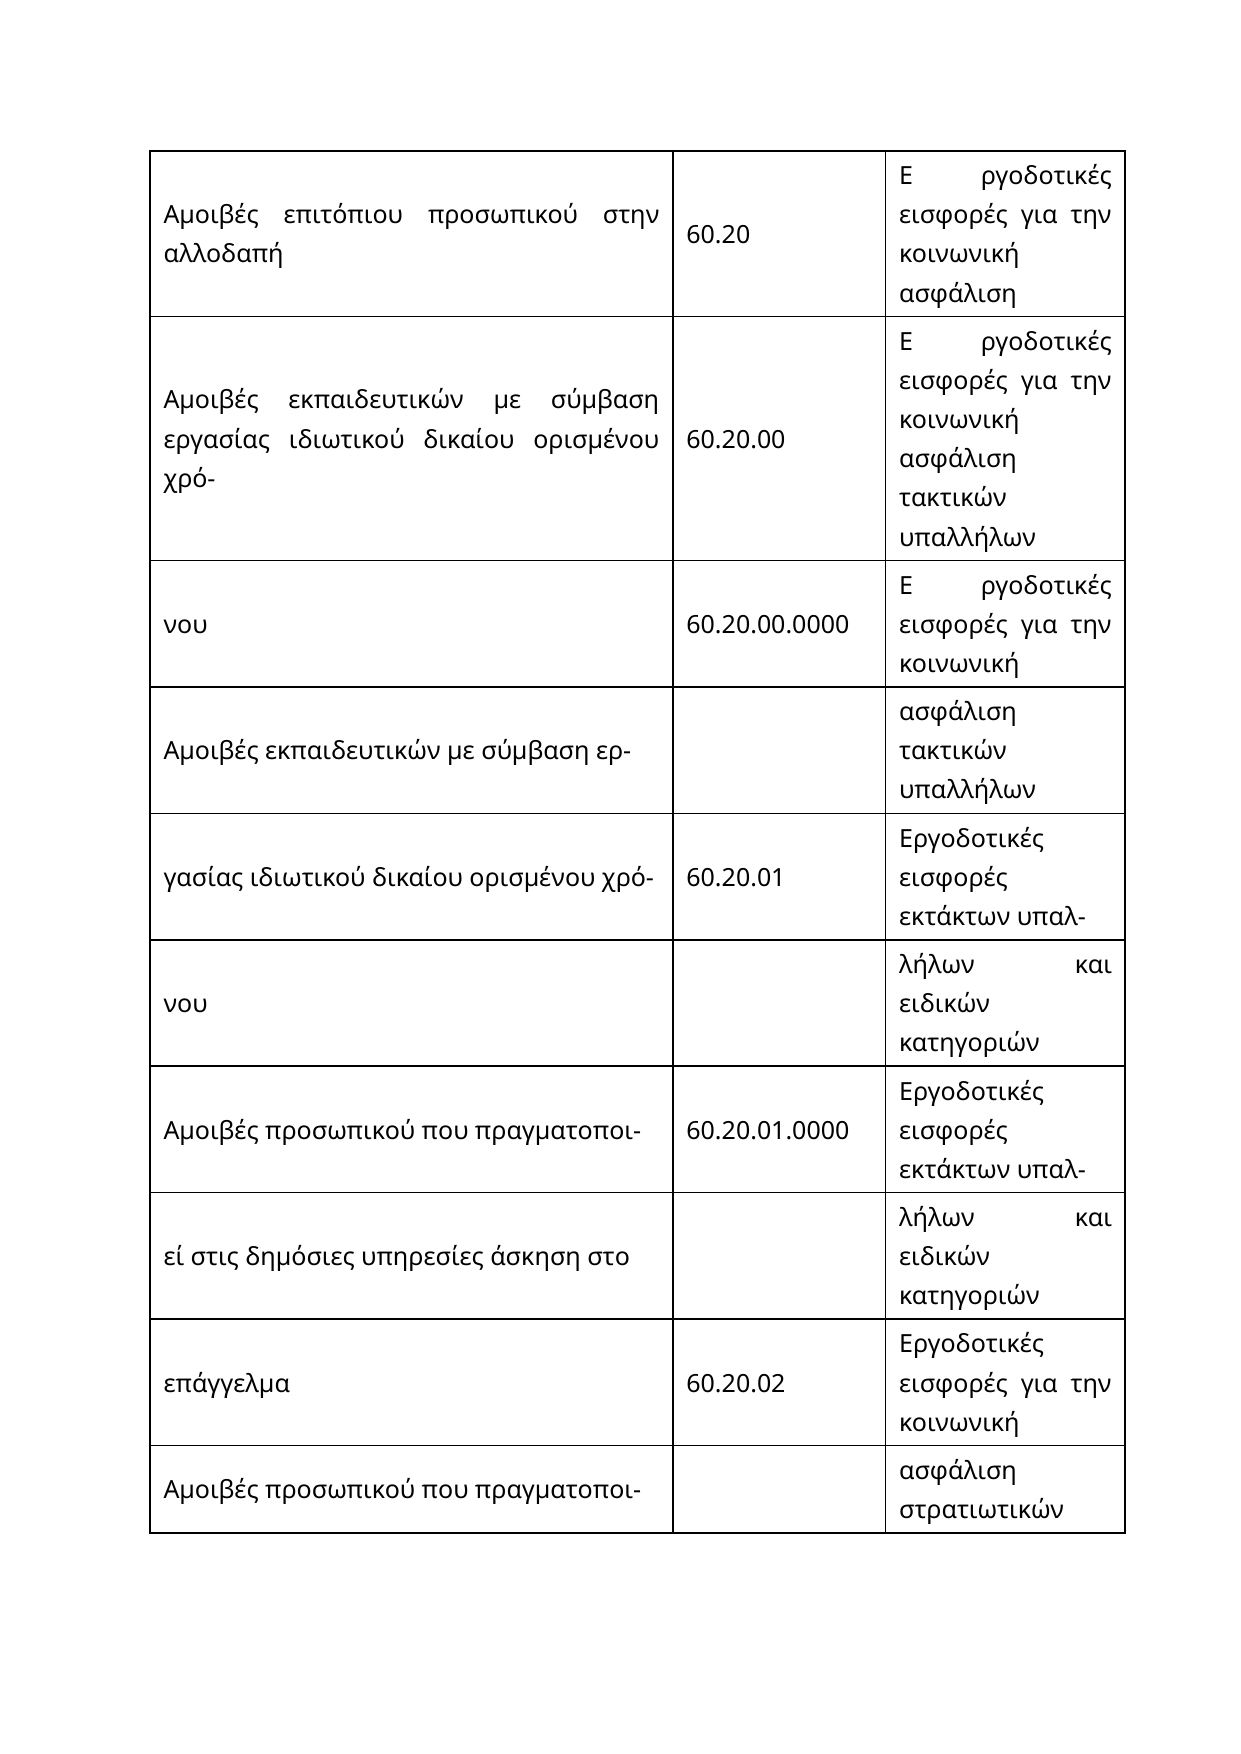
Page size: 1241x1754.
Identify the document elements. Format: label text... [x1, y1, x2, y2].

table_cell [674, 688, 885, 812]
table_cell Ε ργοδοτικές εισφορές για την κοινωνική ασφάλιση τακτικών υπαλλήλων [886, 317, 1124, 559]
table_cell Αμοιβές επιτόπιου προσωπικού στην αλλοδαπή [151, 152, 672, 316]
table_cell ασφάλιση στρατιωτικών [886, 1446, 1124, 1532]
table_cell Ε ργοδοτικές εισφορές για την κοινωνική [886, 561, 1124, 686]
table_cell [674, 941, 885, 1065]
table_cell Αμοιβές εκπαιδευτικών με σύμβαση ερ- [151, 688, 672, 812]
table_cell 60.20.00 [674, 317, 885, 559]
table_cell Αμοιβές προσωπικού που πραγματοποι- [151, 1067, 672, 1192]
table_cell νου [151, 941, 672, 1065]
table_cell εί στις δημόσιες υπηρεσίες άσκηση στο [151, 1193, 672, 1318]
table_cell 60.20.00.0000 [674, 561, 885, 686]
table_cell 60.20.01 [674, 814, 885, 939]
table_cell [674, 1446, 885, 1532]
table_cell Αμοιβές προσωπικού που πραγματοποι- [151, 1446, 672, 1532]
table_cell λήλων και ειδικών κατηγοριών [886, 1193, 1124, 1318]
table_cell Ε ργοδοτικές εισφορές για την κοινωνική ασφάλιση [886, 152, 1124, 316]
table_cell 60.20.02 [674, 1320, 885, 1445]
table_cell Εργοδοτικές εισφορές για την κοινωνική [886, 1320, 1124, 1445]
table_cell 60.20.01.0000 [674, 1067, 885, 1192]
table_cell λήλων και ειδικών κατηγοριών [886, 941, 1124, 1065]
table_cell Εργοδοτικές εισφορές εκτάκτων υπαλ- [886, 814, 1124, 939]
table_cell [674, 1193, 885, 1318]
table_cell ασφάλιση τακτικών υπαλλήλων [886, 688, 1124, 812]
table_cell νου [151, 561, 672, 686]
table_cell Εργοδοτικές εισφορές εκτάκτων υπαλ- [886, 1067, 1124, 1192]
table_cell επάγγελμα [151, 1320, 672, 1445]
table_cell γασίας ιδιωτικού δικαίου ορισμένου χρό- [151, 814, 672, 939]
table_cell 60.20 [674, 152, 885, 316]
table_cell Αμοιβές εκπαιδευτικών με σύμβαση εργασίας ιδιωτικού δικαίου ορισμένου χρό- [151, 317, 672, 559]
